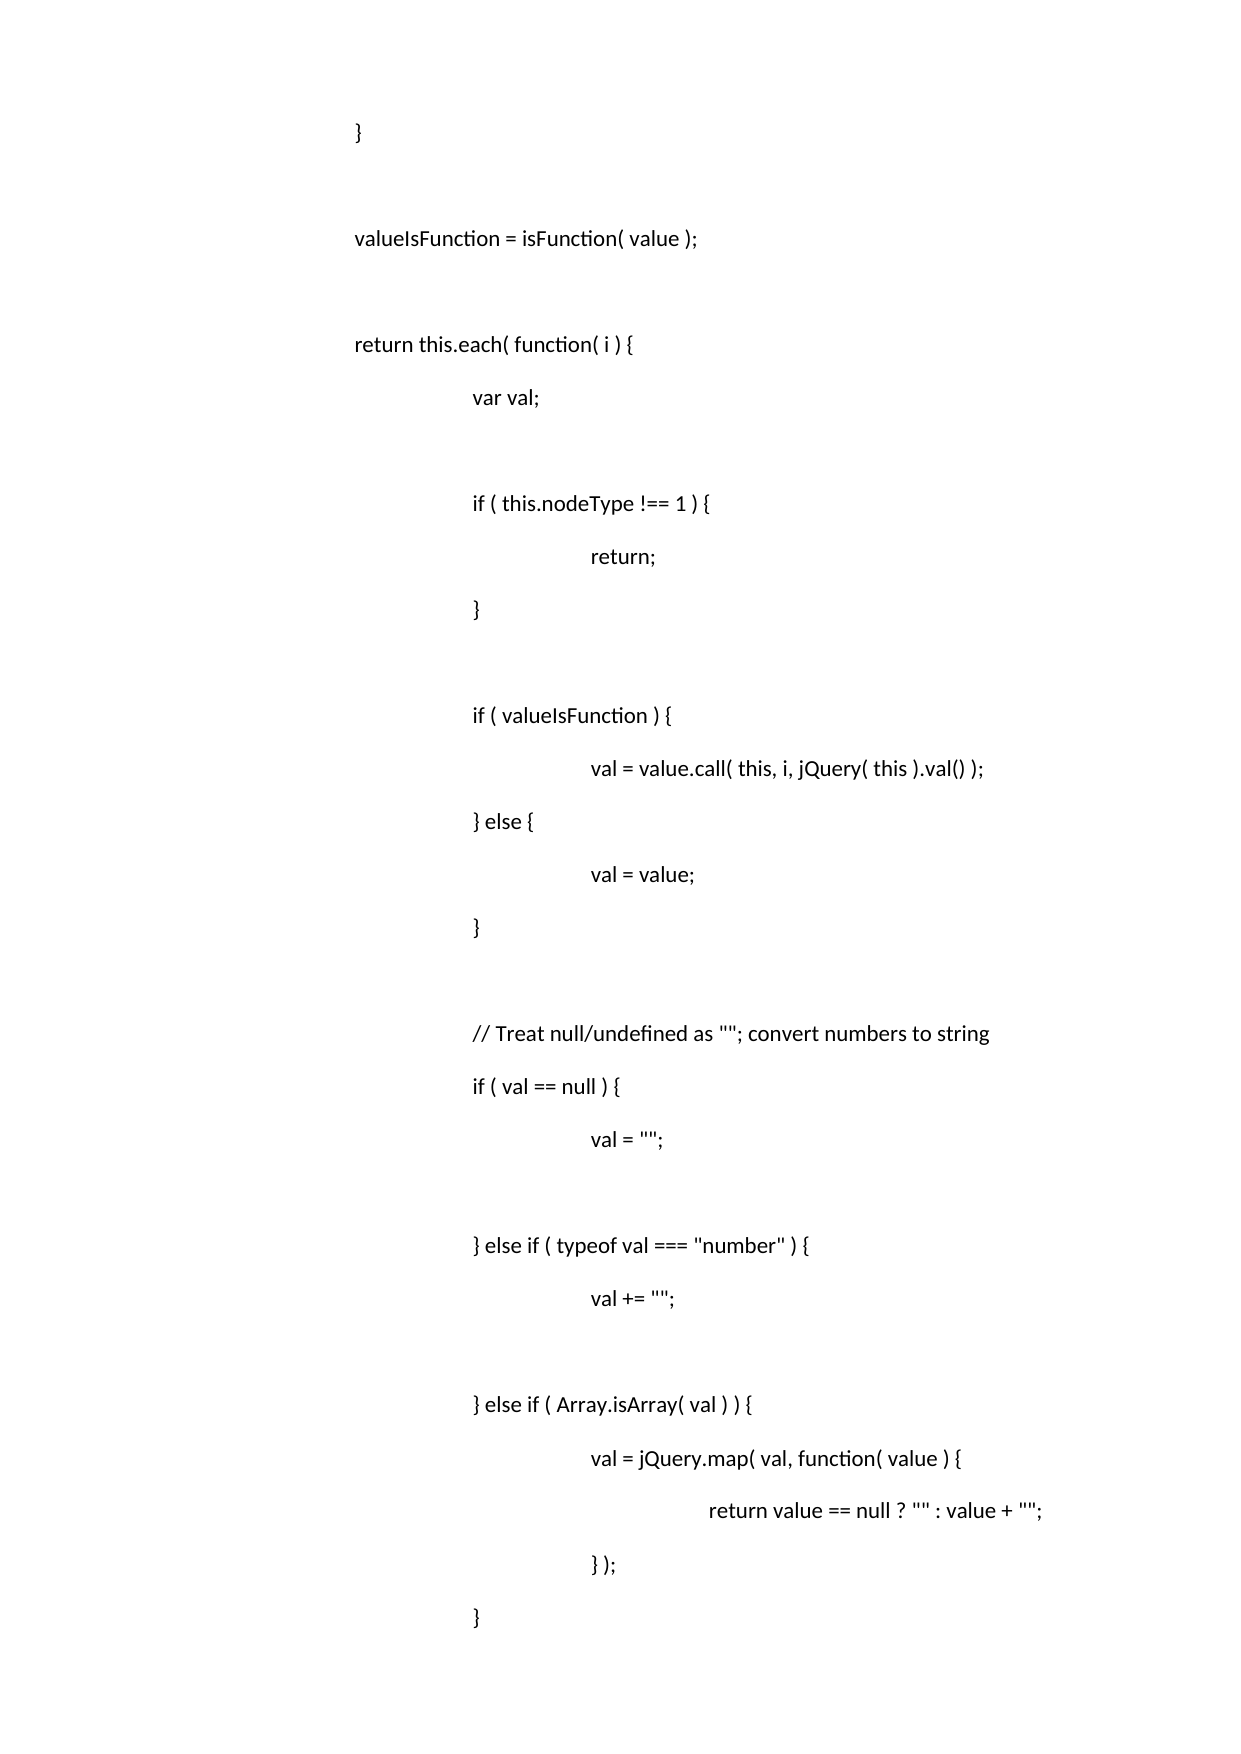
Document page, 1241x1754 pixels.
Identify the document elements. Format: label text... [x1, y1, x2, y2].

text valueIsFunction = isFunction( value ); [118, 224, 1122, 252]
text } else if ( typeof val === "number" ) { [118, 1232, 1122, 1259]
text var val; [118, 383, 1122, 411]
text val = value; [118, 860, 1122, 888]
text if ( valueIsFunction ) { [118, 701, 1122, 729]
text } ); [118, 1550, 1122, 1578]
text // Treat null/undefined as ""; convert numbers to string [118, 1019, 1122, 1047]
text } else if ( Array.isArray( val ) ) { [118, 1391, 1122, 1419]
text val += ""; [118, 1284, 1122, 1313]
text } [118, 595, 1122, 623]
text } [118, 1603, 1122, 1631]
text return; [118, 542, 1122, 570]
text return this.each( function( i ) { [118, 330, 1122, 358]
text } else { [118, 807, 1122, 835]
text } [118, 118, 1122, 146]
text return value == null ? "" : value + ""; [118, 1497, 1122, 1525]
text if ( val == null ) { [118, 1072, 1122, 1101]
text val = jQuery.map( val, function( value ) { [118, 1444, 1122, 1472]
text val = value.call( this, i, jQuery( this ).val() ); [118, 754, 1122, 782]
text if ( this.nodeType !== 1 ) { [118, 489, 1122, 517]
text val = ""; [118, 1126, 1122, 1153]
text } [118, 913, 1122, 941]
